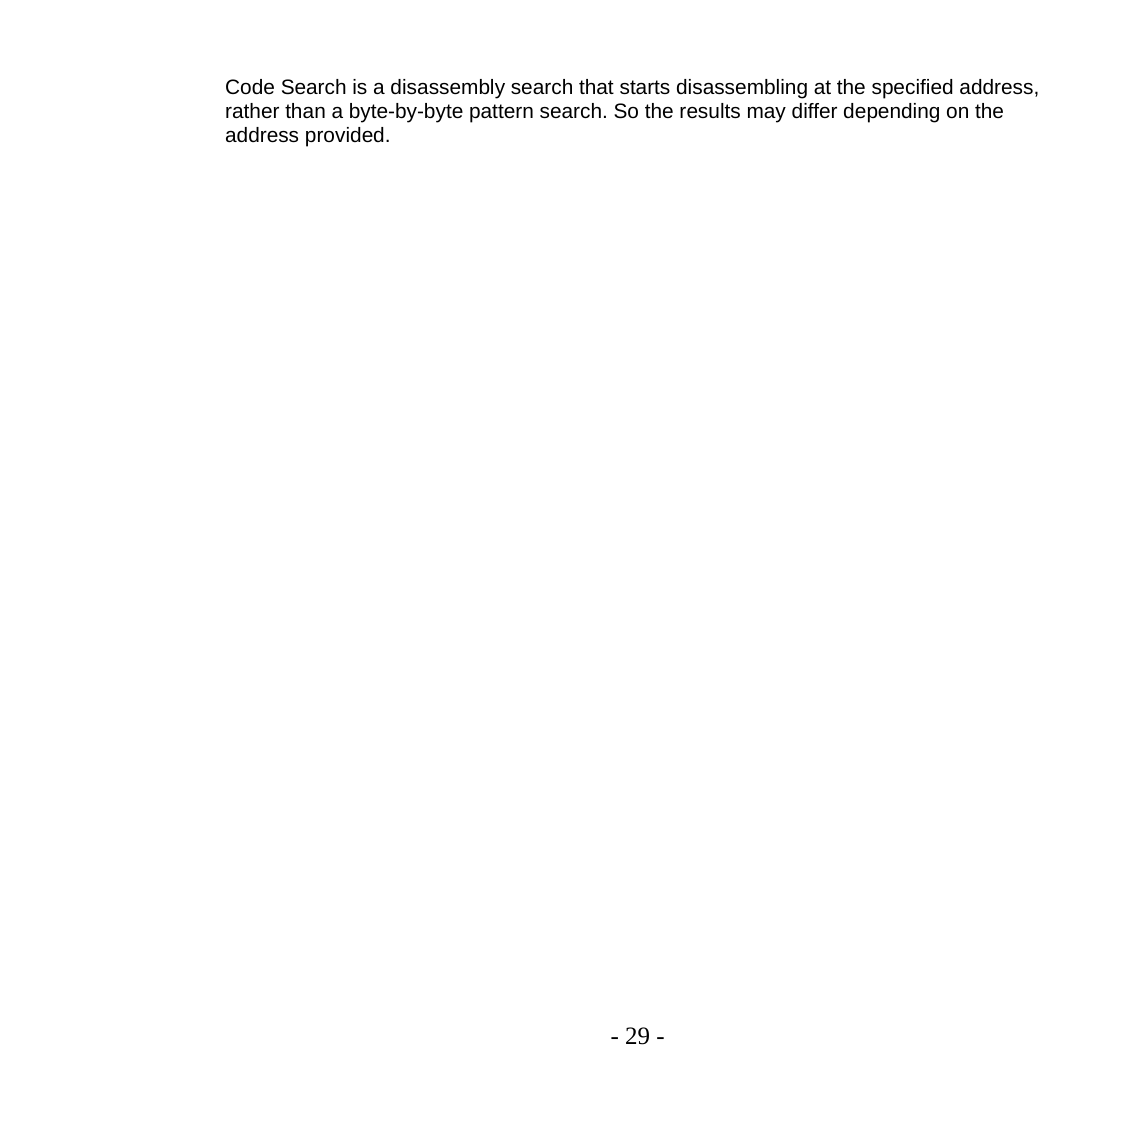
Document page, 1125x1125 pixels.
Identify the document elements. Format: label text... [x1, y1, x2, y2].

text Code Search is a disassembly search that starts disassembling at the specified address, rather than a byte-by-byte pattern search. So the results may differ depending on the address provided. [225, 75, 1050, 147]
